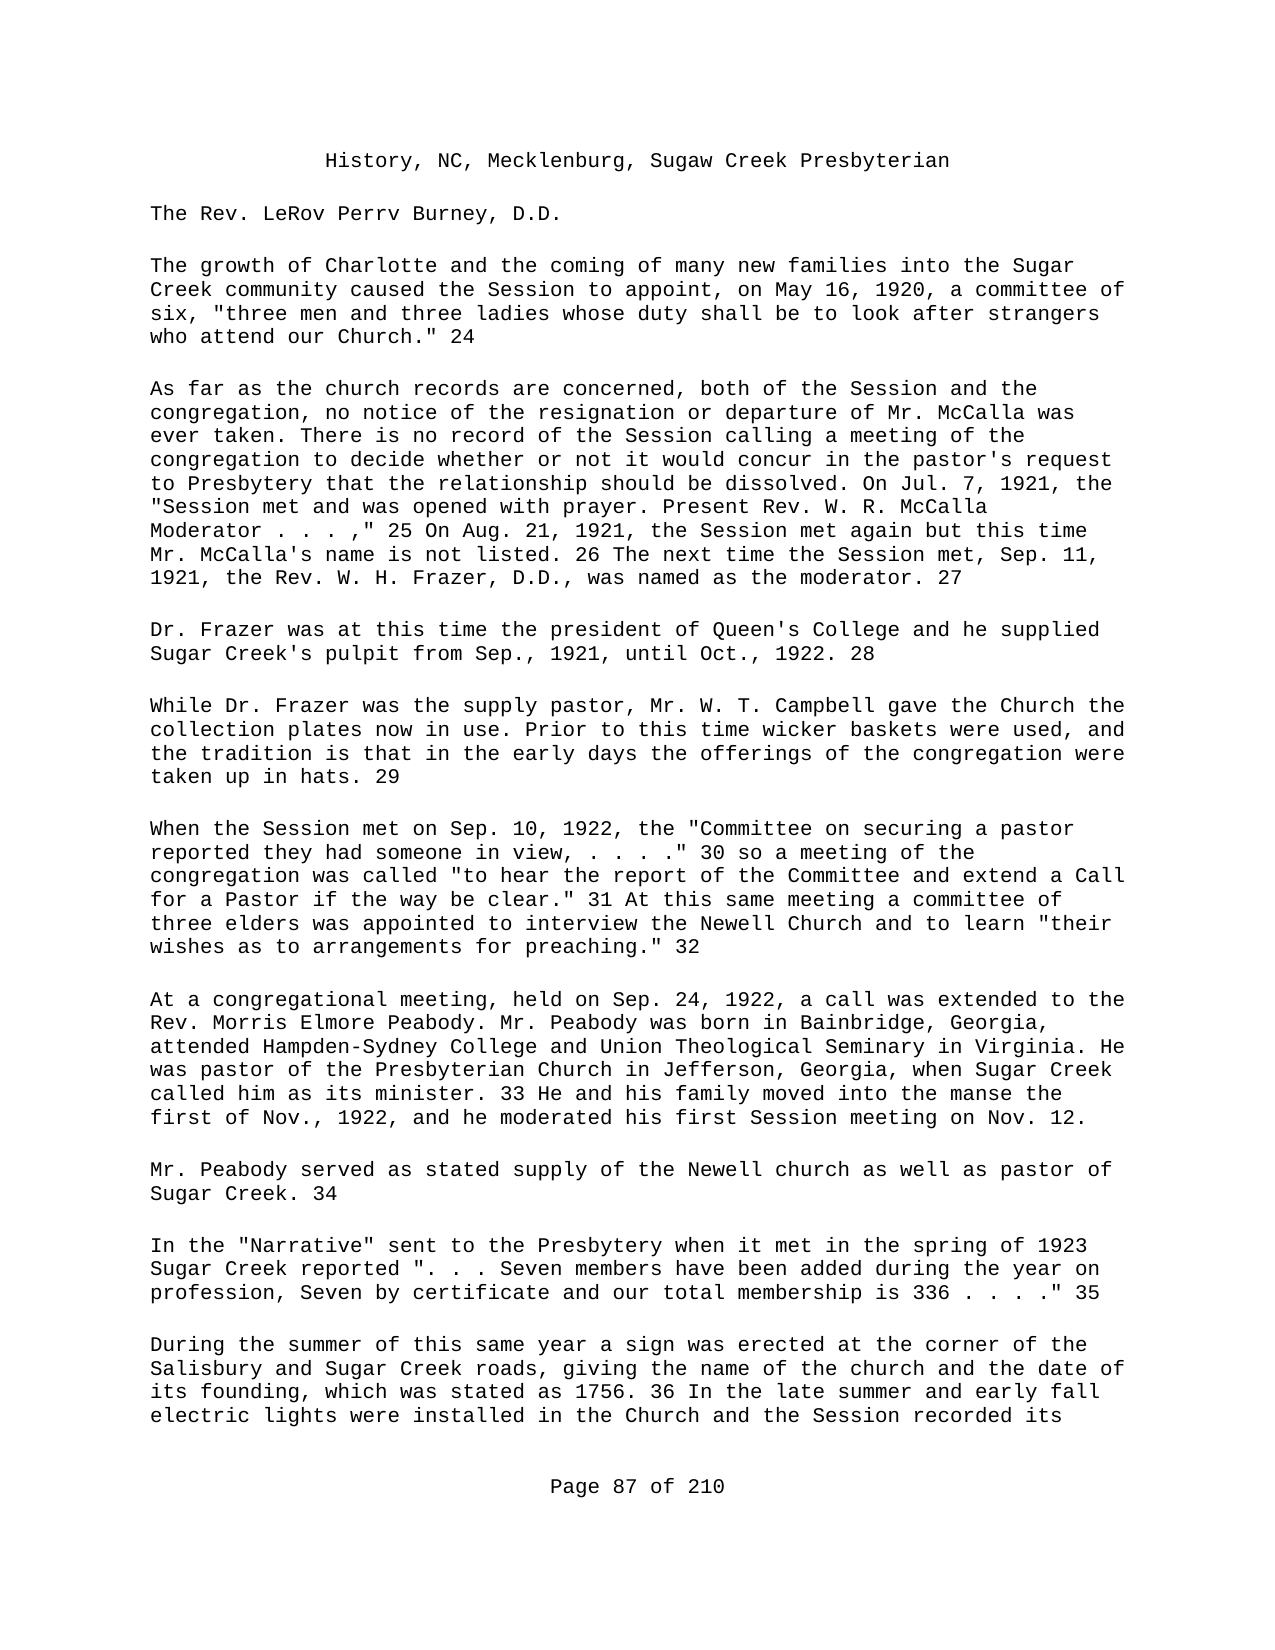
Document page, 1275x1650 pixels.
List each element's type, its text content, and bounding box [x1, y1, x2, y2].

text At a congregational meeting, held on Sep. 24, 1922, a call was extended to the Rev. Morris Elmore Peabody. Mr. Peabody was born in Bainbridge, Georgia, attended Hampden-Sydney College and Union Theological Seminary in Virginia. He was pastor of the Presbyterian Church in Jefferson, Georgia, when Sugar Creek called him as its minister. 33 He and his family moved into the manse the first of Nov., 1922, and he moderated his first Session meeting on Nov. 12. [150, 988, 1125, 1130]
text During the summer of this same year a sign was erected at the corner of the Salisbury and Sugar Creek roads, giving the name of the church and the date of its founding, which was stated as 1756. 36 In the late summer and early fall electric lights were installed in the Church and the Session recorded its [150, 1334, 1125, 1428]
text Dr. Frazer was at this time the president of Queen's College and he supplied Sugar Creek's pulpit from Sep., 1921, until Oct., 1922. 28 [150, 619, 1125, 667]
text The growth of Charlotte and the coming of many new families into the Sugar Creek community caused the Session to appoint, on May 16, 1920, a committee of six, "three men and three ladies whose duty shall be to look after strangers who attend our Church." 24 [150, 255, 1125, 350]
text While Dr. Frazer was the supply pastor, Mr. W. T. Campbell gave the Church the collection plates now in use. Prior to this time wicker baskets were used, and the tradition is that in the early days the offerings of the congregation were taken up in hats. 29 [150, 695, 1125, 790]
text Mr. Peabody served as stated supply of the Newell church as well as pastor of Sugar Creek. 34 [150, 1159, 1125, 1206]
text As far as the church records are concerned, both of the Session and the congregation, no notice of the resignation or departure of Mr. McCalla was ever taken. There is no record of the Session calling a meeting of the congregation to decide whether or not it would concur in the pastor's request to Presbytery that the relationship should be dissolved. On Jul. 7, 1921, the "Session met and was opened with prayer. Present Rev. W. R. McCalla Moderator . . . ," 25 On Aug. 21, 1921, the Session met again but this time Mr. McCalla's name is not listed. 26 The next time the Session met, Sep. 11, 1921, the Rev. W. H. Frazer, D.D., was named as the moderator. 27 [150, 378, 1125, 591]
text When the Session met on Sep. 10, 1922, the "Committee on securing a pastor reported they had someone in view, . . . ." 30 so a meeting of the congregation was called "to hear the report of the Committee and extend a Call for a Pastor if the way be clear." 31 At this same meeting a committee of three elders was appointed to interview the Newell Church and to learn "their wishes as to arrangements for preaching." 32 [150, 818, 1125, 960]
text In the "Narrative" sent to the Presbytery when it met in the spring of 1923 Sugar Creek reported ". . . Seven members have been added during the year on profession, Seven by certificate and our total membership is 336 . . . ." 35 [150, 1234, 1125, 1306]
text The Rev. LeRov Perrv Burney, D.D. [150, 203, 1125, 227]
